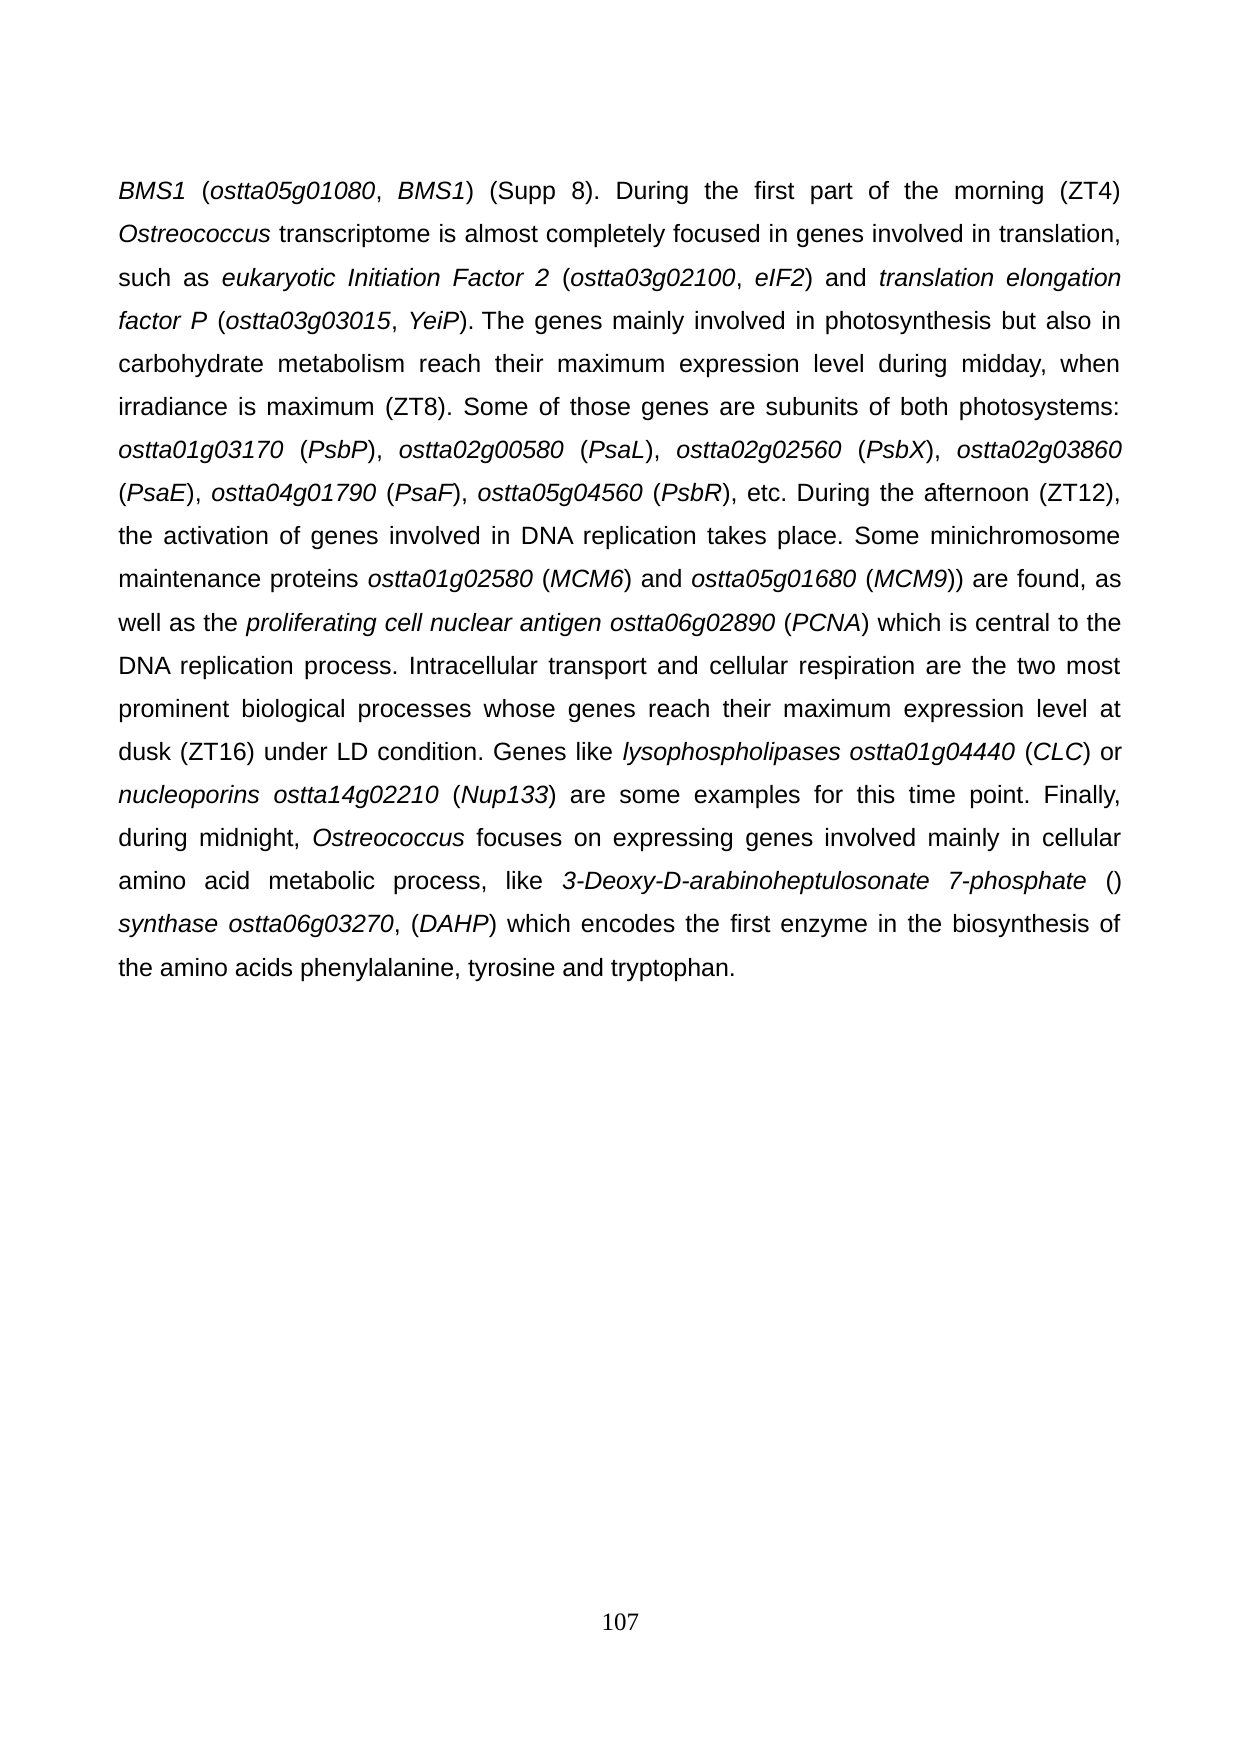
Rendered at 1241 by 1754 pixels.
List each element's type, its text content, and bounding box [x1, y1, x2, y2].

text BMS1 (ostta05g01080, BMS1) (Supp 8). During the first part of the morning (ZT4) Ostreococcus transcriptome is almost completely focused in genes involved in translation, such as eukaryotic Initiation Factor 2 (ostta03g02100, eIF2) and translation elongation factor P (ostta03g03015, YeiP). The genes mainly involved in photosynthesis but also in carbohydrate metabolism reach their maximum expression level during midday, when irradiance is maximum (ZT8). Some of those genes are subunits of both photosystems: ostta01g03170 (PsbP), ostta02g00580 (PsaL), ostta02g02560 (PsbX), ostta02g03860 (PsaE), ostta04g01790 (PsaF), ostta05g04560 (PsbR), etc. During the afternoon (ZT12), the activation of genes involved in DNA replication takes place. Some minichromosome maintenance proteins ostta01g02580 (MCM6) and ostta05g01680 (MCM9)) are found, as well as the proliferating cell nuclear antigen ostta06g02890 (PCNA) which is central to the DNA replication process. Intracellular transport and cellular respiration are the two most prominent biological processes whose genes reach their maximum expression level at dusk (ZT16) under LD condition. Genes like lysophospholipases ostta01g04440 (CLC) or nucleoporins ostta14g02210 (Nup133) are some examples for this time point. Finally, during midnight, Ostreococcus focuses on expressing genes involved mainly in cellular amino acid metabolic process, like 3-Deoxy-D-arabinoheptulosonate 7-phosphate () synthase ostta06g03270, (DAHP) which encodes the first enzyme in the biosynthesis of the amino acids phenylalanine, tyrosine and tryptophan. [118, 176, 1122, 981]
